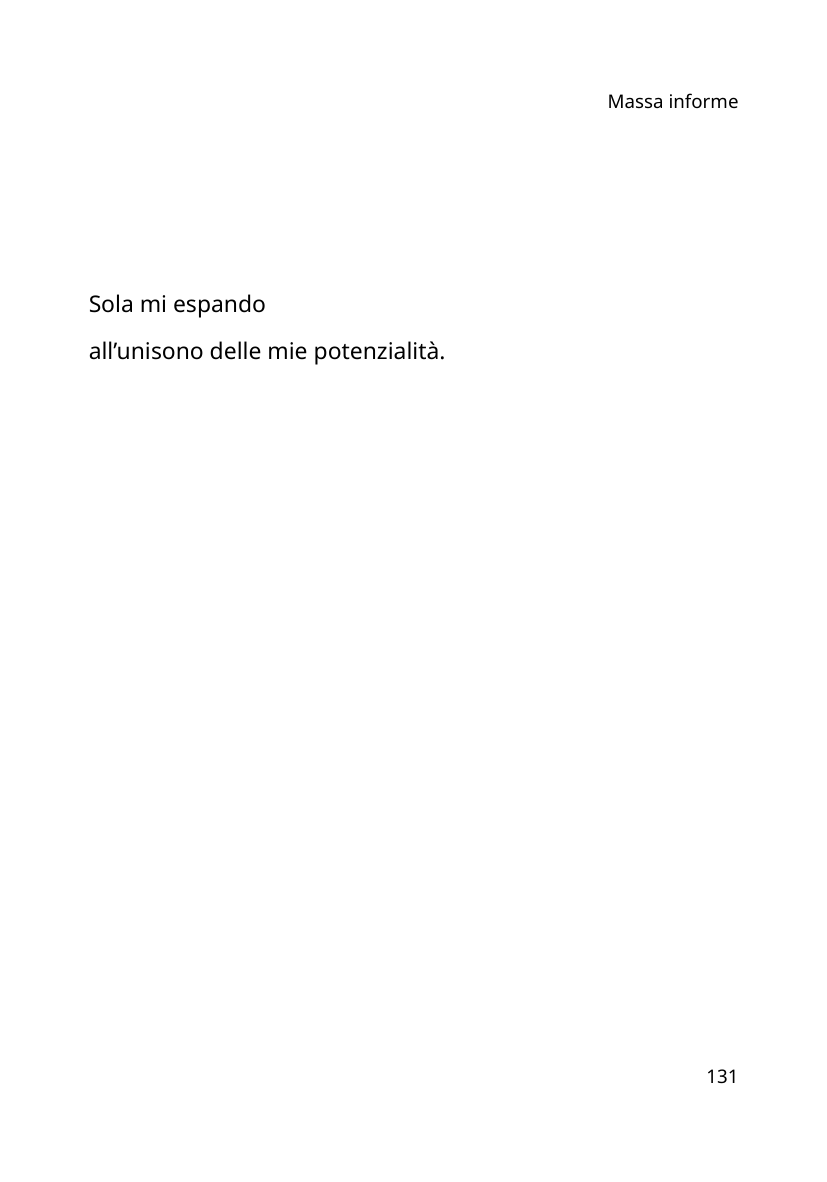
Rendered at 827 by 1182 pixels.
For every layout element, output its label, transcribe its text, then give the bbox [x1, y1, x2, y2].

text Sola mi espando [88, 288, 738, 319]
text all’unisono delle mie potenzialità. [88, 335, 738, 366]
